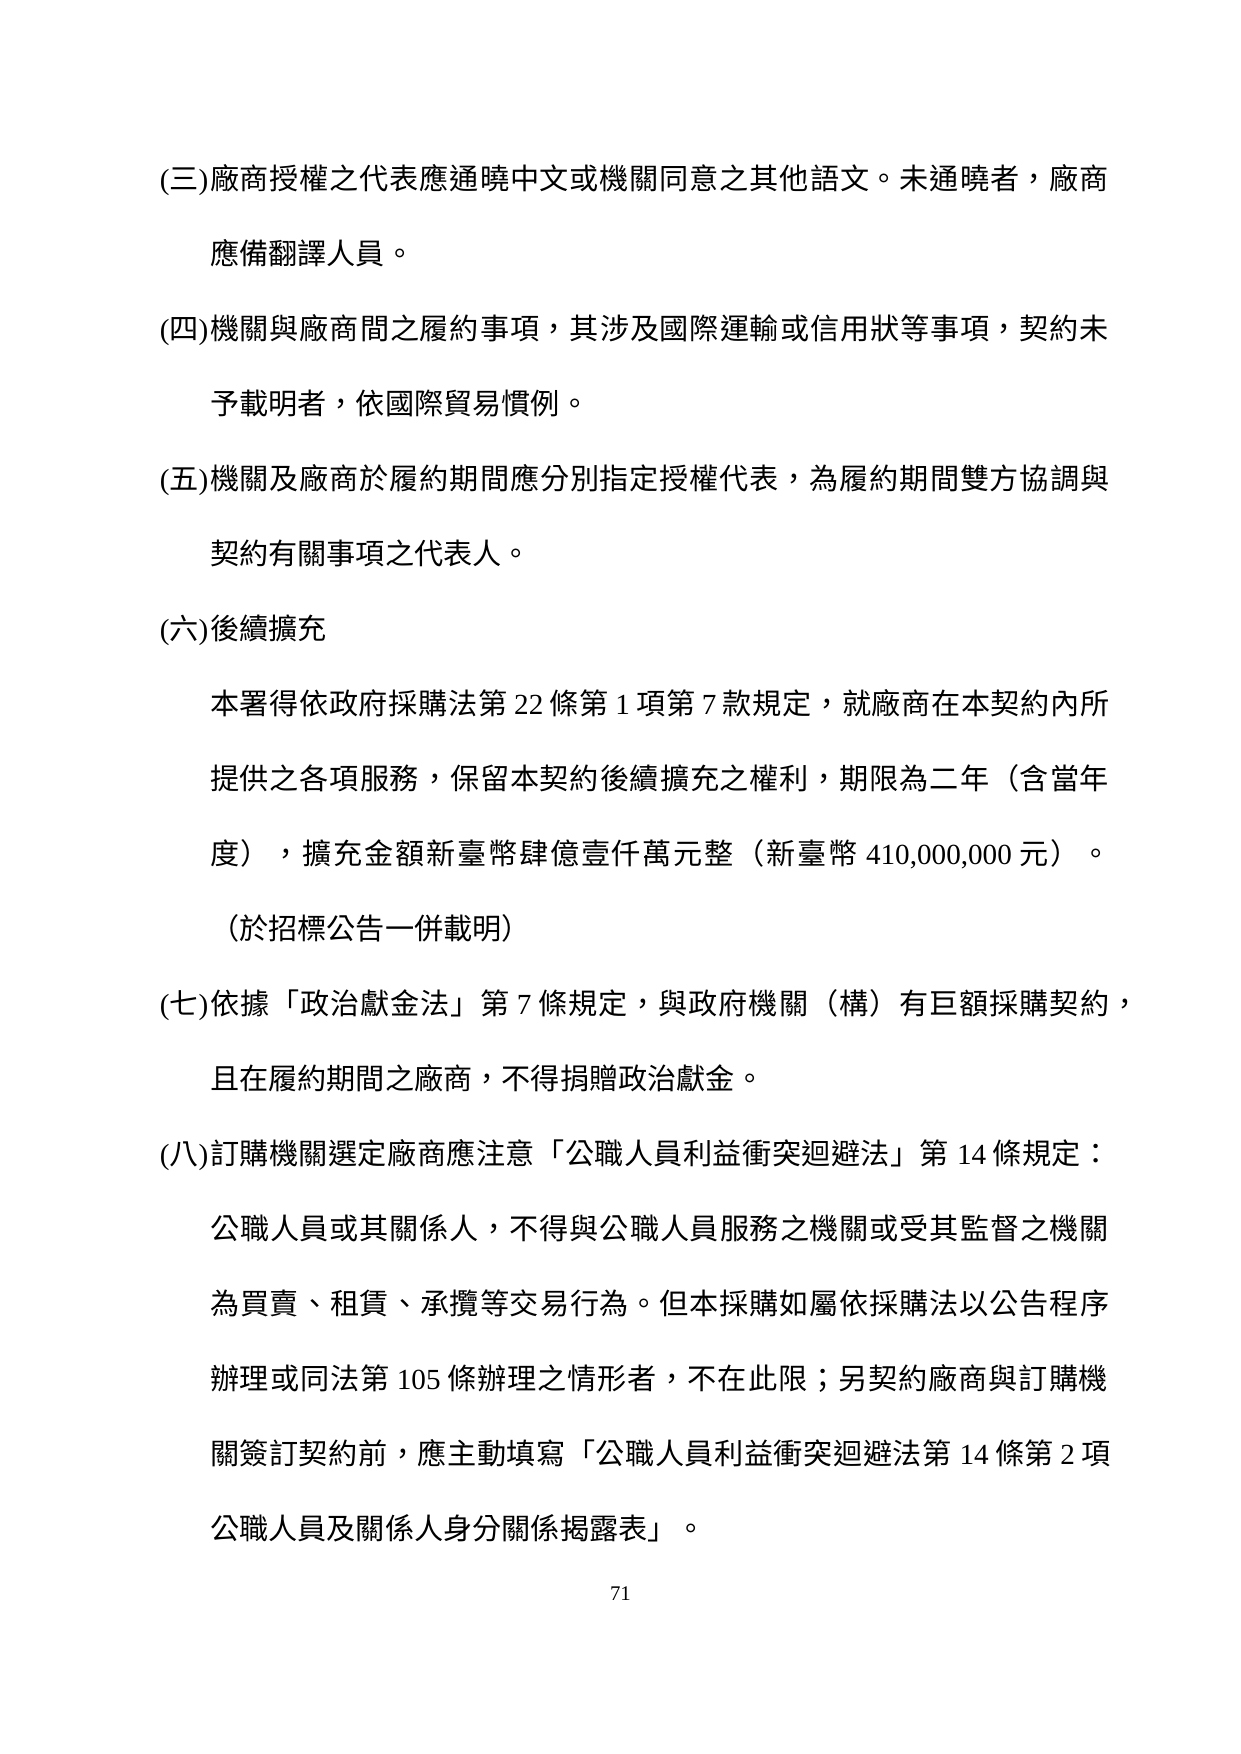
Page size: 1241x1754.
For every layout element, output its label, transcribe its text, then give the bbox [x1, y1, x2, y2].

subtitle 本署得依政府採購法第22條第1項第7款規定，就廠商在本契約內所提供之各項服務，保留本契約後續擴充之權利，期限為二年（含當年度），擴充金額新臺幣肆億壹仟萬元整（新臺幣410,000,000元）。（於招標公告一併載明） [210, 664, 1110, 964]
subtitle 後續擴充 [159, 589, 1110, 664]
subtitle 依據「政治獻金法」第7條規定，與政府機關（構）有巨額採購契約，且在履約期間之廠商，不得捐贈政治獻金。 [159, 964, 1110, 1114]
subtitle 廠商授權之代表應通曉中文或機關同意之其他語文。未通曉者，廠商應備翻譯人員。 [159, 139, 1110, 289]
subtitle 訂購機關選定廠商應注意「公職人員利益衝突迴避法」第14條規定：公職人員或其關係人，不得與公職人員服務之機關或受其監督之機關為買賣、租賃、承攬等交易行為。但本採購如屬依採購法以公告程序辦理或同法第105條辦理之情形者，不在此限；另契約廠商與訂購機關簽訂契約前，應主動填寫「公職人員利益衝突迴避法第14條第2項公職人員及關係人身分關係揭露表」。 [159, 1114, 1110, 1564]
subtitle 機關及廠商於履約期間應分別指定授權代表，為履約期間雙方協調與契約有關事項之代表人。 [159, 439, 1110, 589]
subtitle 機關與廠商間之履約事項，其涉及國際運輸或信用狀等事項，契約未予載明者，依國際貿易慣例。 [159, 289, 1110, 439]
